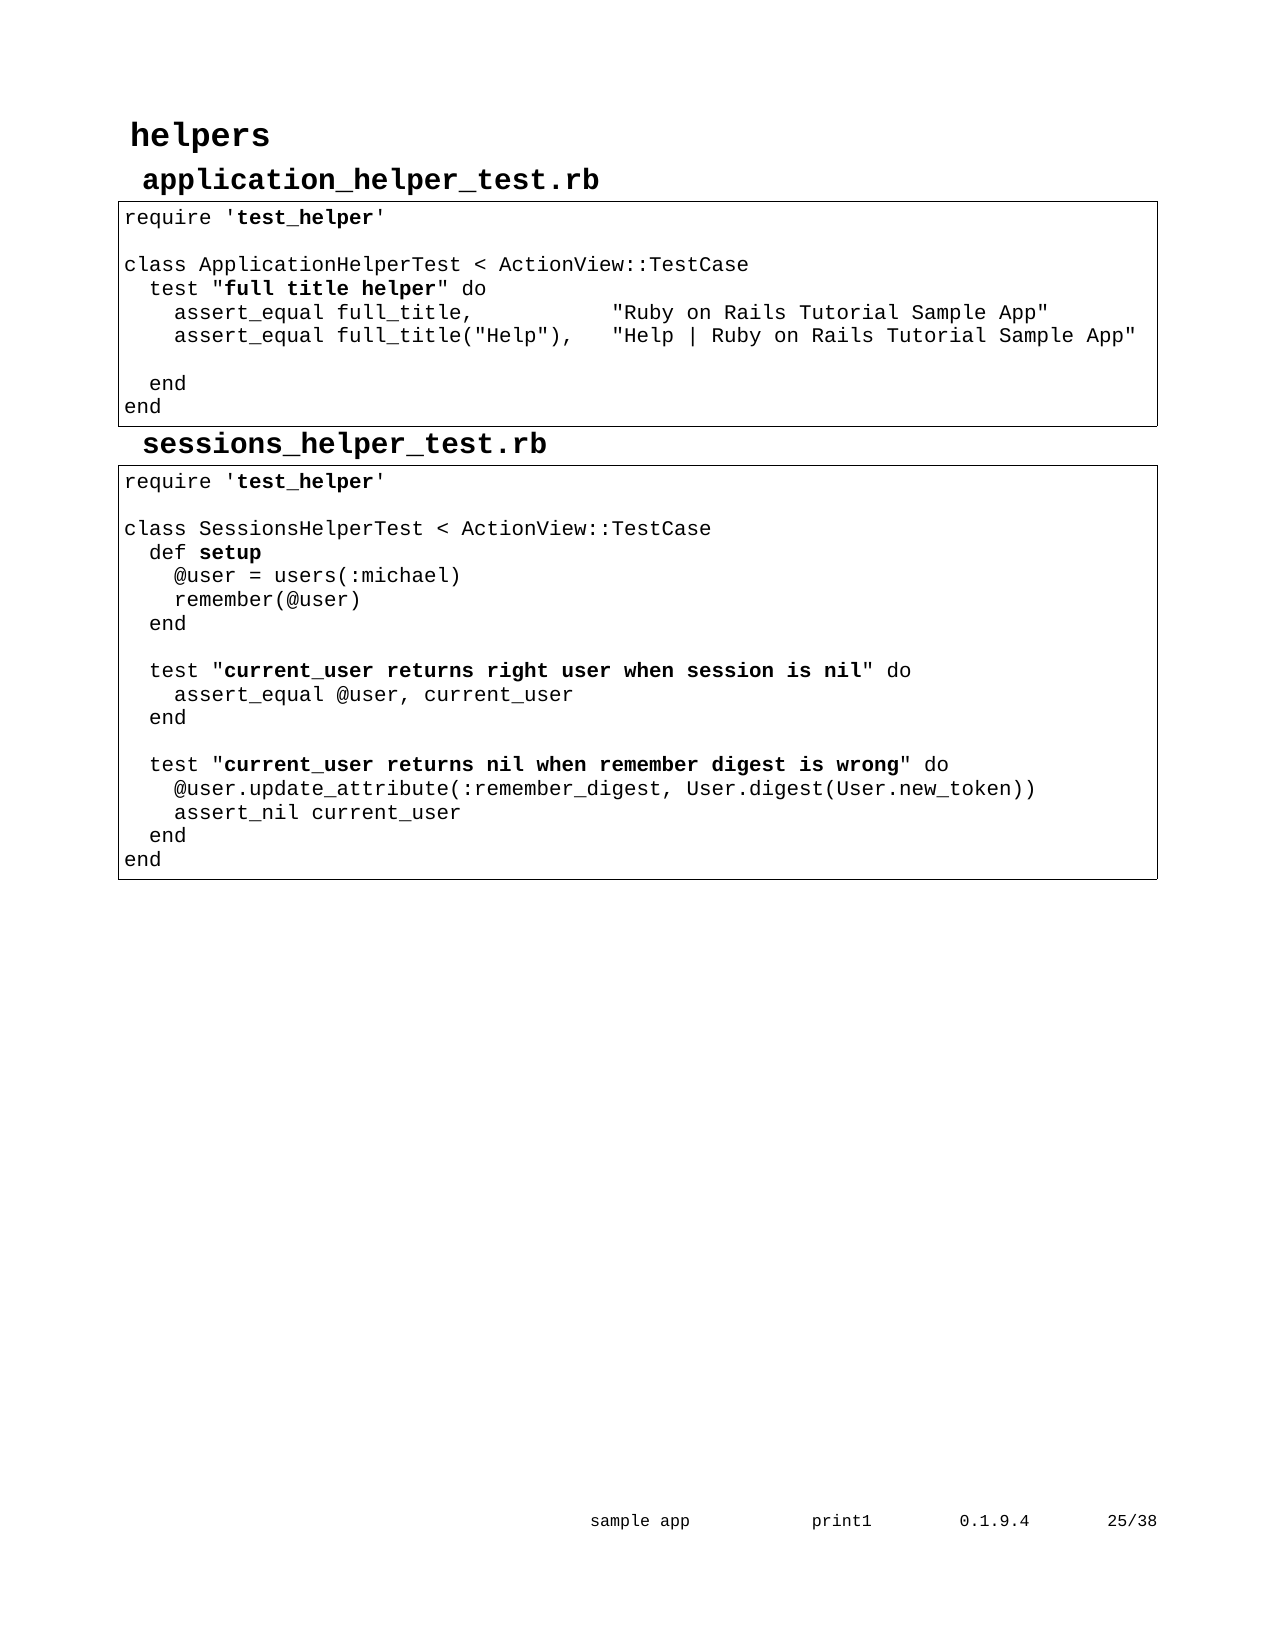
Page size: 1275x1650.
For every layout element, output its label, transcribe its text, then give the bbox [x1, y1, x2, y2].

subtitle application_helper_test.rb [142, 165, 1157, 198]
subtitle sessions_helper_test.rb [142, 429, 1157, 462]
table_header require 'test_helper' class ApplicationHelperTest < ActionView::TestCase test "full title helper" do assert_equal full_title, "Ruby on Rails Tutorial Sample App" assert_equal full_title("Help"), "Help | Ruby on Rails Tutorial Sample App" end end [119, 202, 1157, 426]
subtitle helpers [130, 118, 1157, 156]
table_header require 'test_helper' class SessionsHelperTest < ActionView::TestCase def setup @user = users(:michael) remember(@user) end test "current_user returns right user when session is nil" do assert_equal @user, current_user end test "current_user returns nil when remember digest is wrong" do @user.update_attribute(:remember_digest, User.digest(User.new_token)) assert_nil current_user end end [119, 466, 1157, 878]
